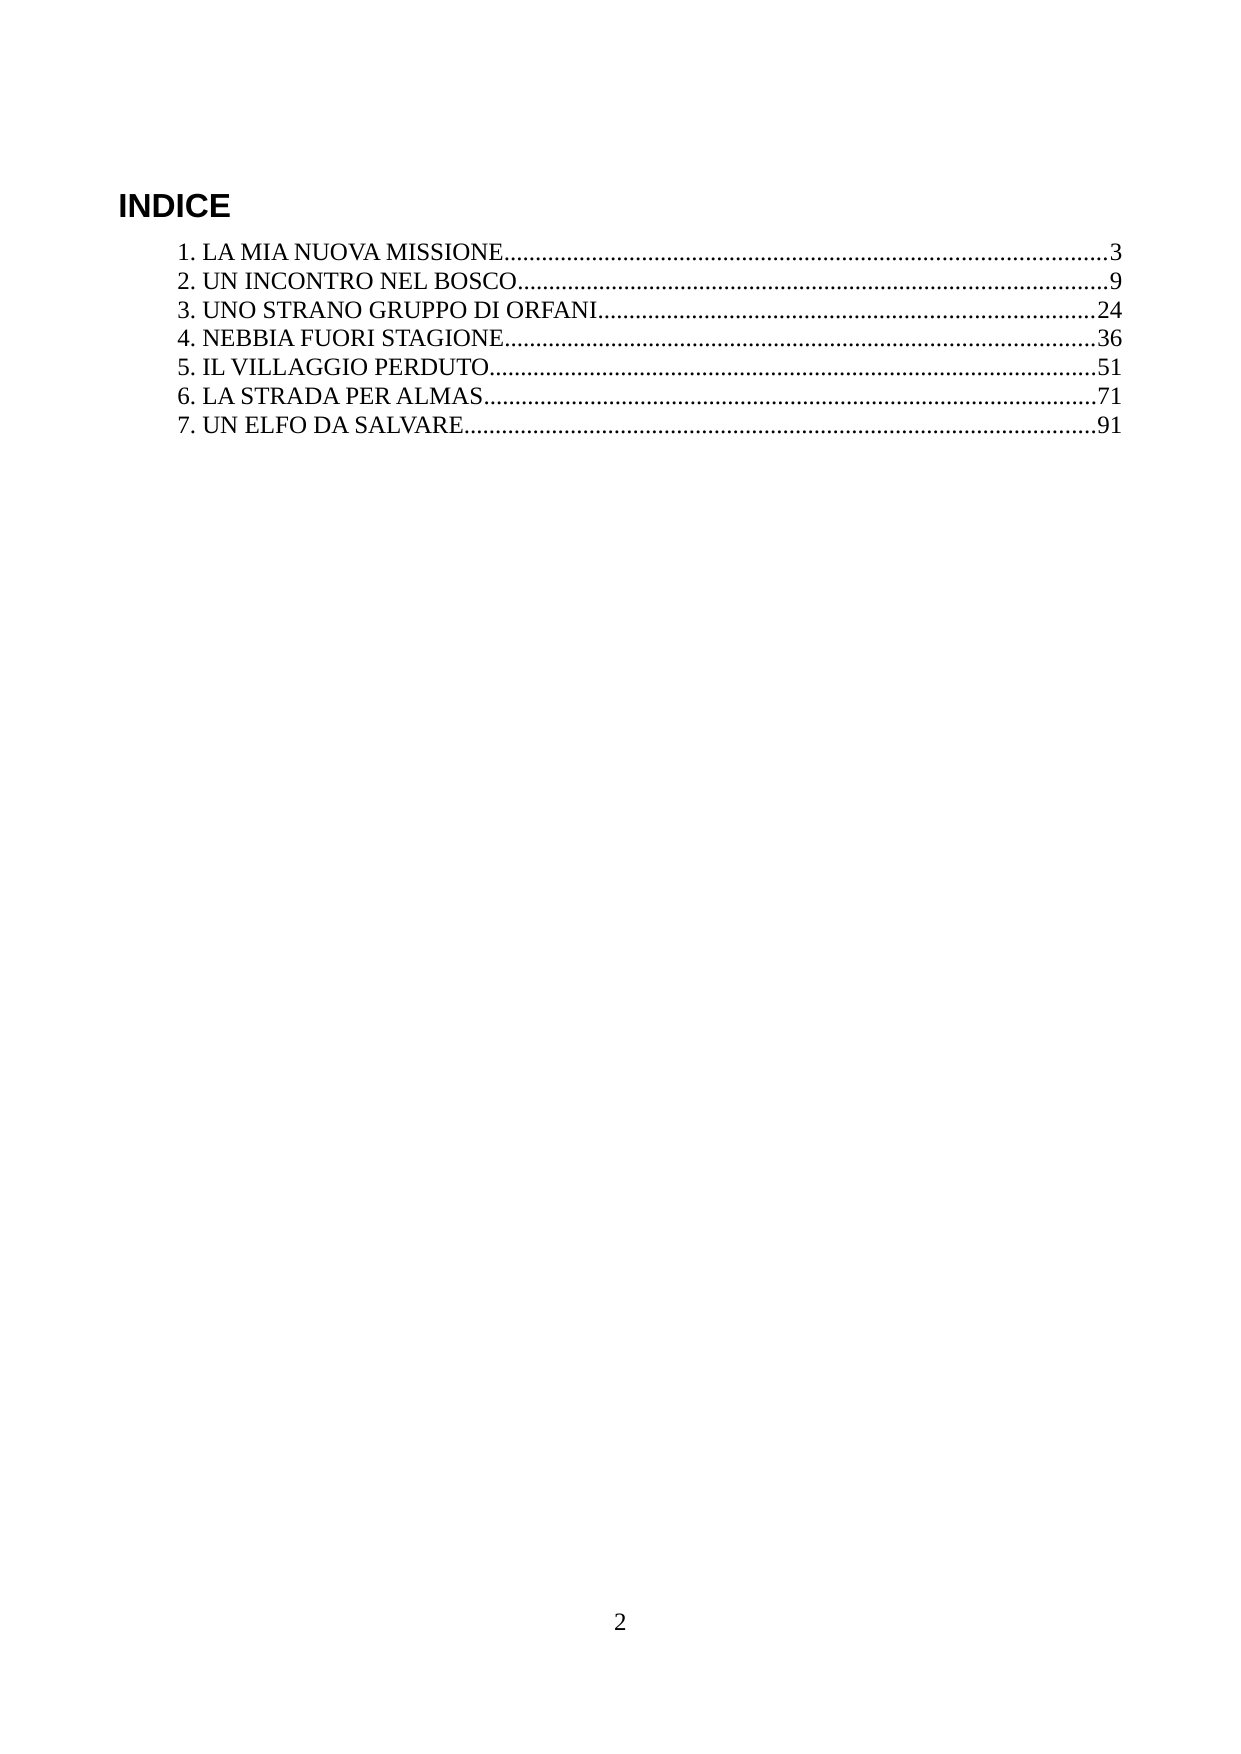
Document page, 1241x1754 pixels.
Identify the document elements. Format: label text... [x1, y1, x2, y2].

text 4. NEBBIA FUORI STAGIONE 36 [177, 323, 1122, 352]
text 1. LA MIA NUOVA MISSIONE 3 [177, 237, 1122, 266]
text 6. LA STRADA PER ALMAS 71 [177, 381, 1122, 410]
text 5. IL VILLAGGIO PERDUTO 51 [177, 352, 1122, 381]
text 7. UN ELFO DA SALVARE 91 [177, 410, 1122, 438]
text 3. UNO STRANO GRUPPO DI ORFANI 24 [177, 295, 1122, 323]
subtitle INDICE [118, 186, 1122, 225]
text 2. UN INCONTRO NEL BOSCO 9 [177, 266, 1122, 295]
